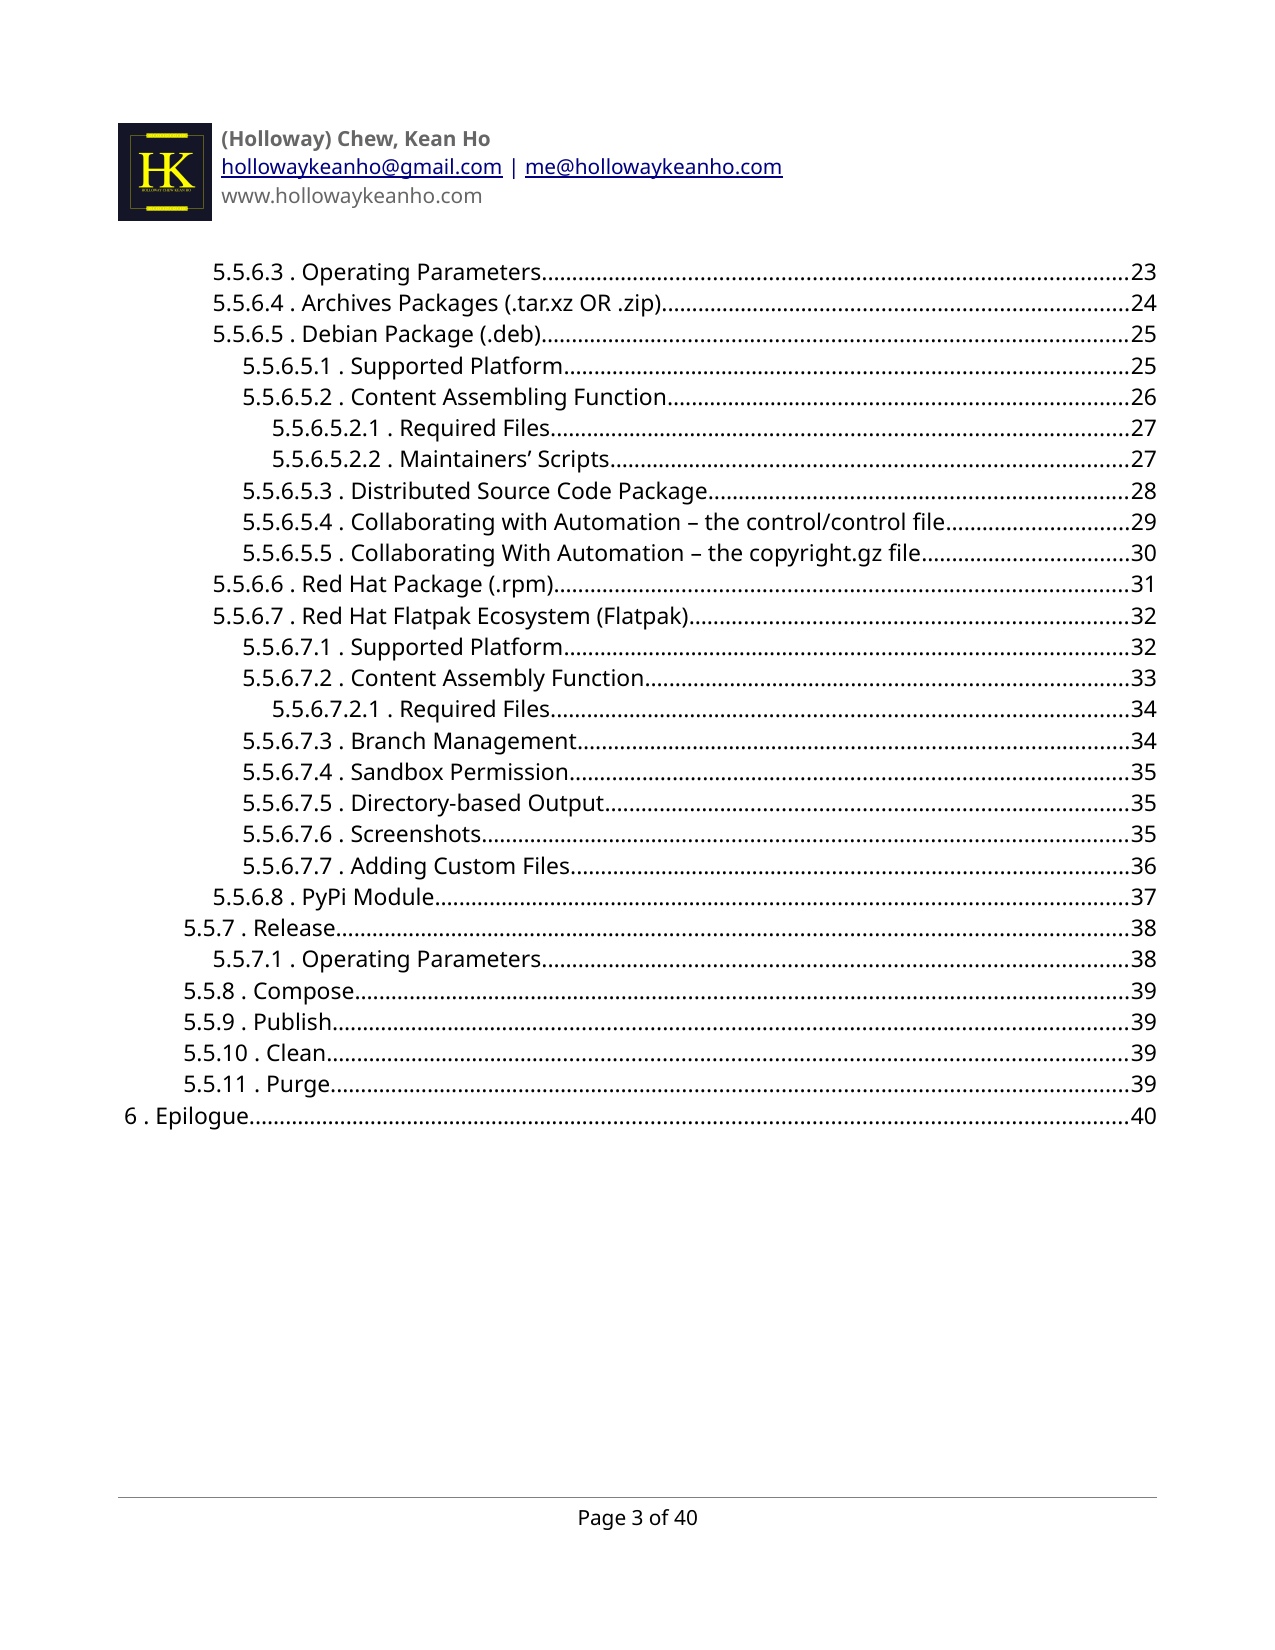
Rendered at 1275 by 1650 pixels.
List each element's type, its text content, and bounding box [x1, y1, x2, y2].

text 5.5.6.7.2 . Content Assembly Function 33 [236, 662, 1157, 693]
text 5.5.6.7.1 . Supported Platform 32 [236, 631, 1157, 662]
text 5.5.7 . Release 38 [177, 912, 1157, 943]
text 5.5.8 . Compose 39 [177, 975, 1157, 1006]
text 5.5.6.7.3 . Branch Management 34 [236, 725, 1157, 756]
text 5.5.7.1 . Operating Parameters 38 [207, 943, 1157, 975]
text 5.5.6.4 . Archives Packages (.tar.xz OR .zip) 24 [207, 287, 1157, 318]
text 5.5.6.5 . Debian Package (.deb) 25 [207, 318, 1157, 350]
text 5.5.6.5.2.1 . Required Files 27 [266, 412, 1157, 443]
text 5.5.6.7 . Red Hat Flatpak Ecosystem (Flatpak) 32 [207, 600, 1157, 631]
text 5.5.6.5.2.2 . Maintainers’ Scripts 27 [266, 443, 1157, 475]
text 5.5.9 . Publish 39 [177, 1006, 1157, 1037]
text 5.5.6.5.3 . Distributed Source Code Package 28 [236, 475, 1157, 506]
text 5.5.6.5.4 . Collaborating with Automation – the control/control file 29 [236, 506, 1157, 537]
text 5.5.6.7.2.1 . Required Files 34 [266, 693, 1157, 725]
text 5.5.6.5.5 . Collaborating With Automation – the copyright.gz file 30 [236, 537, 1157, 568]
text 5.5.6.7.4 . Sandbox Permission 35 [236, 756, 1157, 787]
text 5.5.6.7.7 . Adding Custom Files 36 [236, 850, 1157, 881]
picture [118, 123, 212, 221]
text 6 . Epilogue 40 [118, 1100, 1157, 1131]
text 5.5.6.7.6 . Screenshots 35 [236, 818, 1157, 850]
text 5.5.11 . Purge 39 [177, 1068, 1157, 1100]
text 5.5.6.8 . PyPi Module 37 [207, 881, 1157, 912]
text 5.5.6.6 . Red Hat Package (.rpm) 31 [207, 568, 1157, 600]
text 5.5.6.5.1 . Supported Platform 25 [236, 350, 1157, 381]
text 5.5.6.3 . Operating Parameters 23 [207, 256, 1157, 287]
text 5.5.6.7.5 . Directory-based Output 35 [236, 787, 1157, 818]
text 5.5.6.5.2 . Content Assembling Function 26 [236, 381, 1157, 412]
text 5.5.10 . Clean 39 [177, 1037, 1157, 1068]
